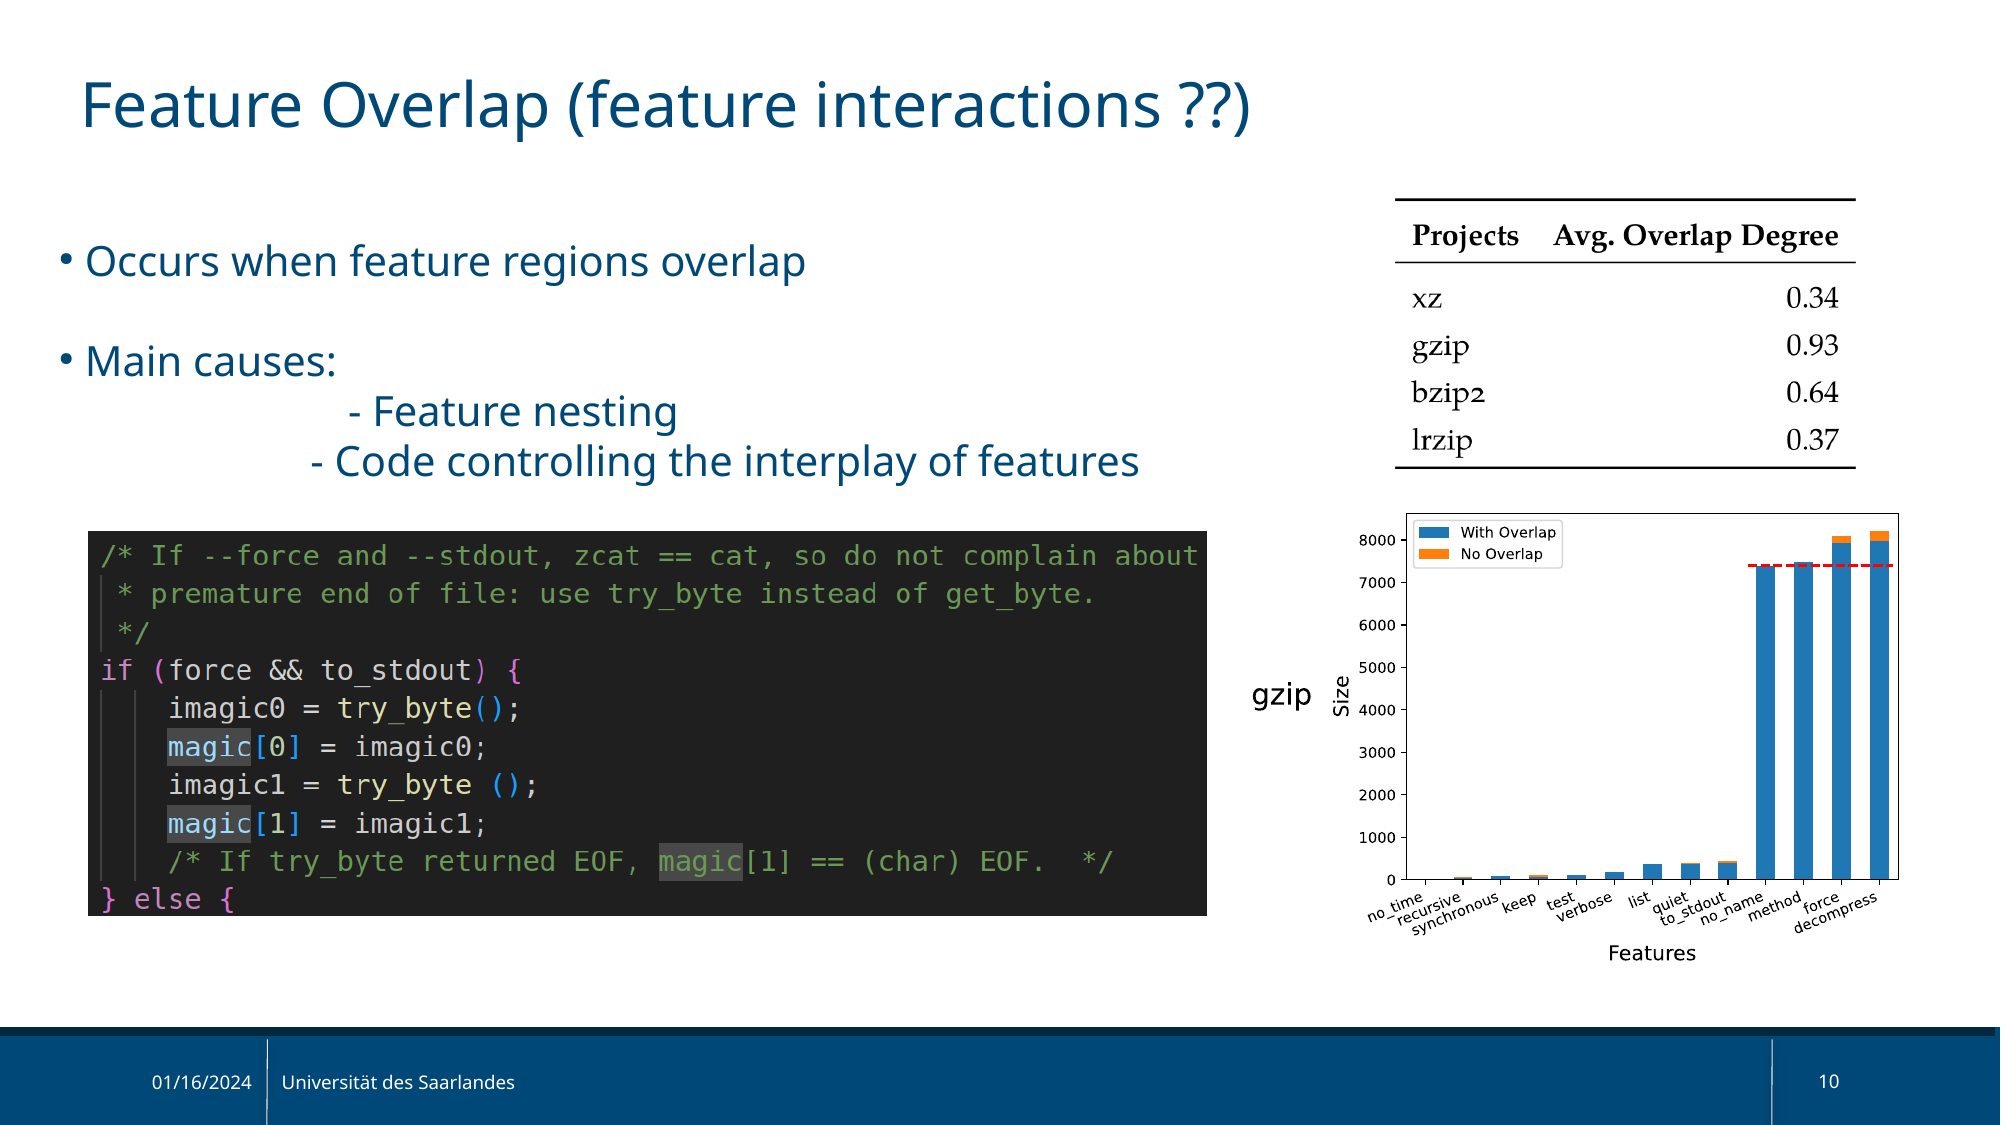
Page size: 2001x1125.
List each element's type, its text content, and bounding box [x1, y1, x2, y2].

list Occurs when feature regions overlap Main causes: - Feature nesting - Code controlling the interplay of features [59, 177, 1654, 885]
list [65, 57, 775, 111]
text_box Universität des Saarlandes [266, 1052, 1741, 1113]
text_box 01/16/2024 [65, 1053, 266, 1113]
list 01/16/2024 [810, 57, 1521, 170]
text_box [1803, 1052, 2000, 1113]
picture [1654, 193, 1861, 473]
list Feature Overlap (feature interactions ??) [65, 57, 810, 170]
picture [88, 531, 1207, 916]
picture [1240, 501, 1910, 976]
